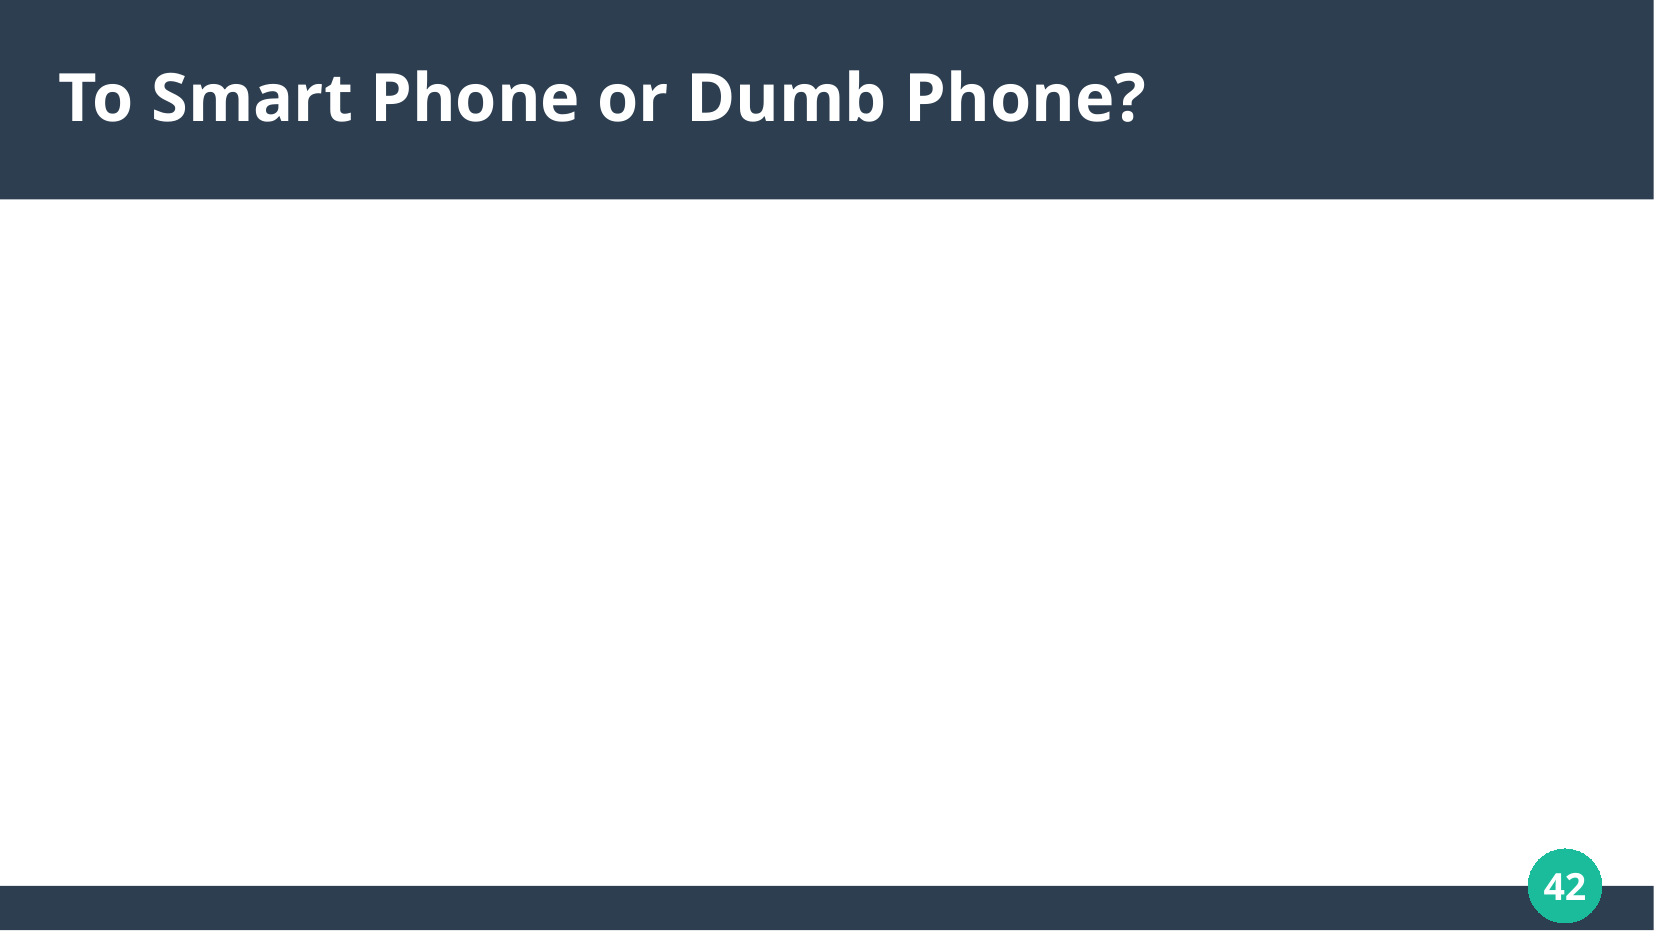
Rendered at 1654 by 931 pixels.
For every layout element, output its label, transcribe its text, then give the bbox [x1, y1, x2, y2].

title To Smart Phone or Dumb Phone? [59, 37, 1595, 155]
